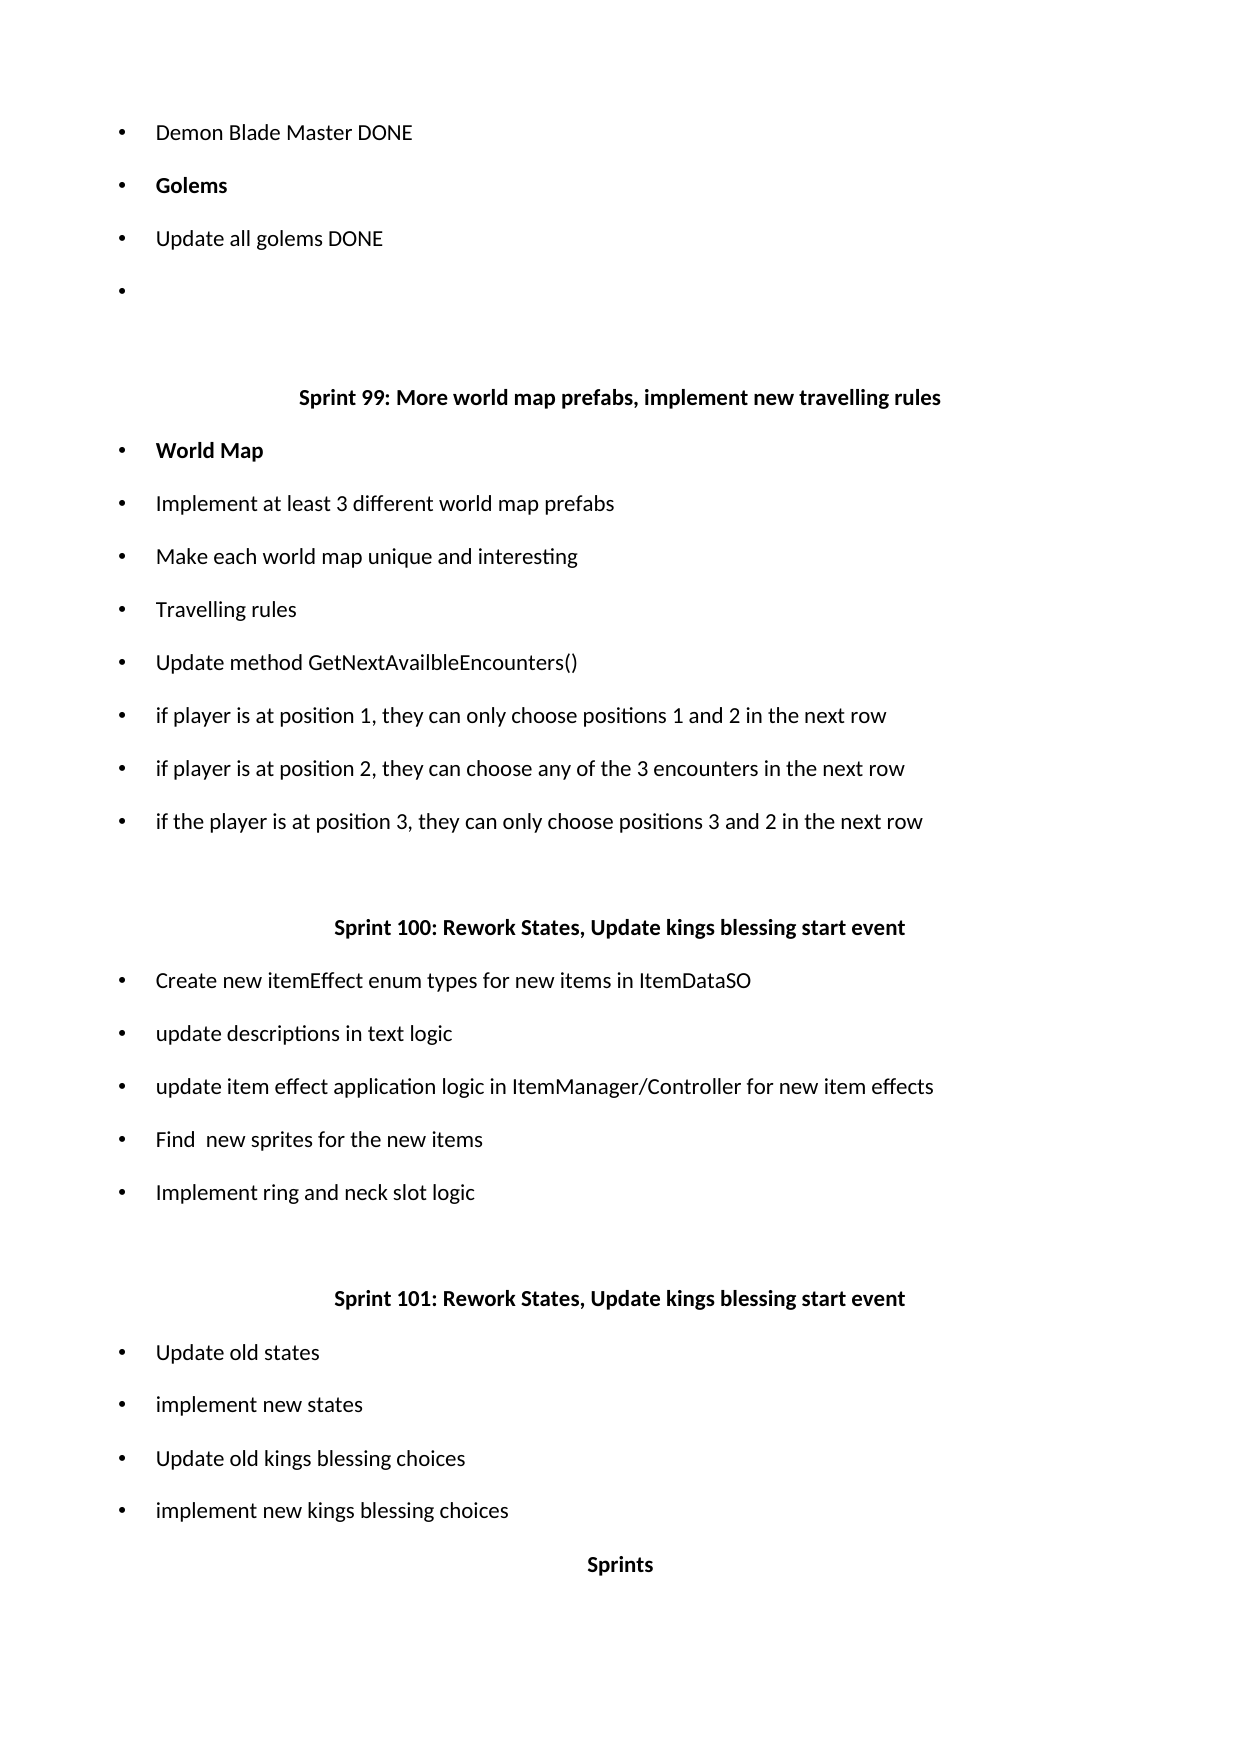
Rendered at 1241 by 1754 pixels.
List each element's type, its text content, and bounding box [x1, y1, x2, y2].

list if player is at position 1, they can only choose positions 1 and 2 in the next row [81, 701, 1122, 729]
list Make each world map unique and interesting [81, 542, 1122, 570]
list Implement ring and neck slot logic [81, 1178, 1122, 1207]
text Sprint 99: More world map prefabs, implement new travelling rules [118, 383, 1122, 411]
list Update old states [81, 1338, 1122, 1366]
list implement new states [81, 1391, 1122, 1419]
list update descriptions in text logic [81, 1019, 1122, 1047]
list if player is at position 2, they can choose any of the 3 encounters in the next row [81, 754, 1122, 782]
list Find new sprites for the new items [81, 1126, 1122, 1153]
list implement new kings blessing choices [81, 1497, 1122, 1525]
list Update all golems DONE [81, 224, 1122, 252]
text Sprint 100: Rework States, Update kings blessing start event [118, 913, 1122, 941]
text Sprint 101: Rework States, Update kings blessing start event [118, 1284, 1122, 1313]
list Update old kings blessing choices [81, 1444, 1122, 1472]
list Implement at least 3 different world map prefabs [81, 489, 1122, 517]
list Create new itemEffect enum types for new items in ItemDataSO [81, 966, 1122, 994]
list Update method GetNextAvailbleEncounters() [81, 648, 1122, 676]
list Demon Blade Master DONE [81, 118, 1122, 146]
list World Map [81, 436, 1122, 464]
text Sprints [118, 1550, 1122, 1578]
list update item effect application logic in ItemManager/Controller for new item effects [81, 1072, 1122, 1101]
list Golems [81, 171, 1122, 199]
list if the player is at position 3, they can only choose positions 3 and 2 in the next row [81, 807, 1122, 835]
list Travelling rules [81, 595, 1122, 623]
